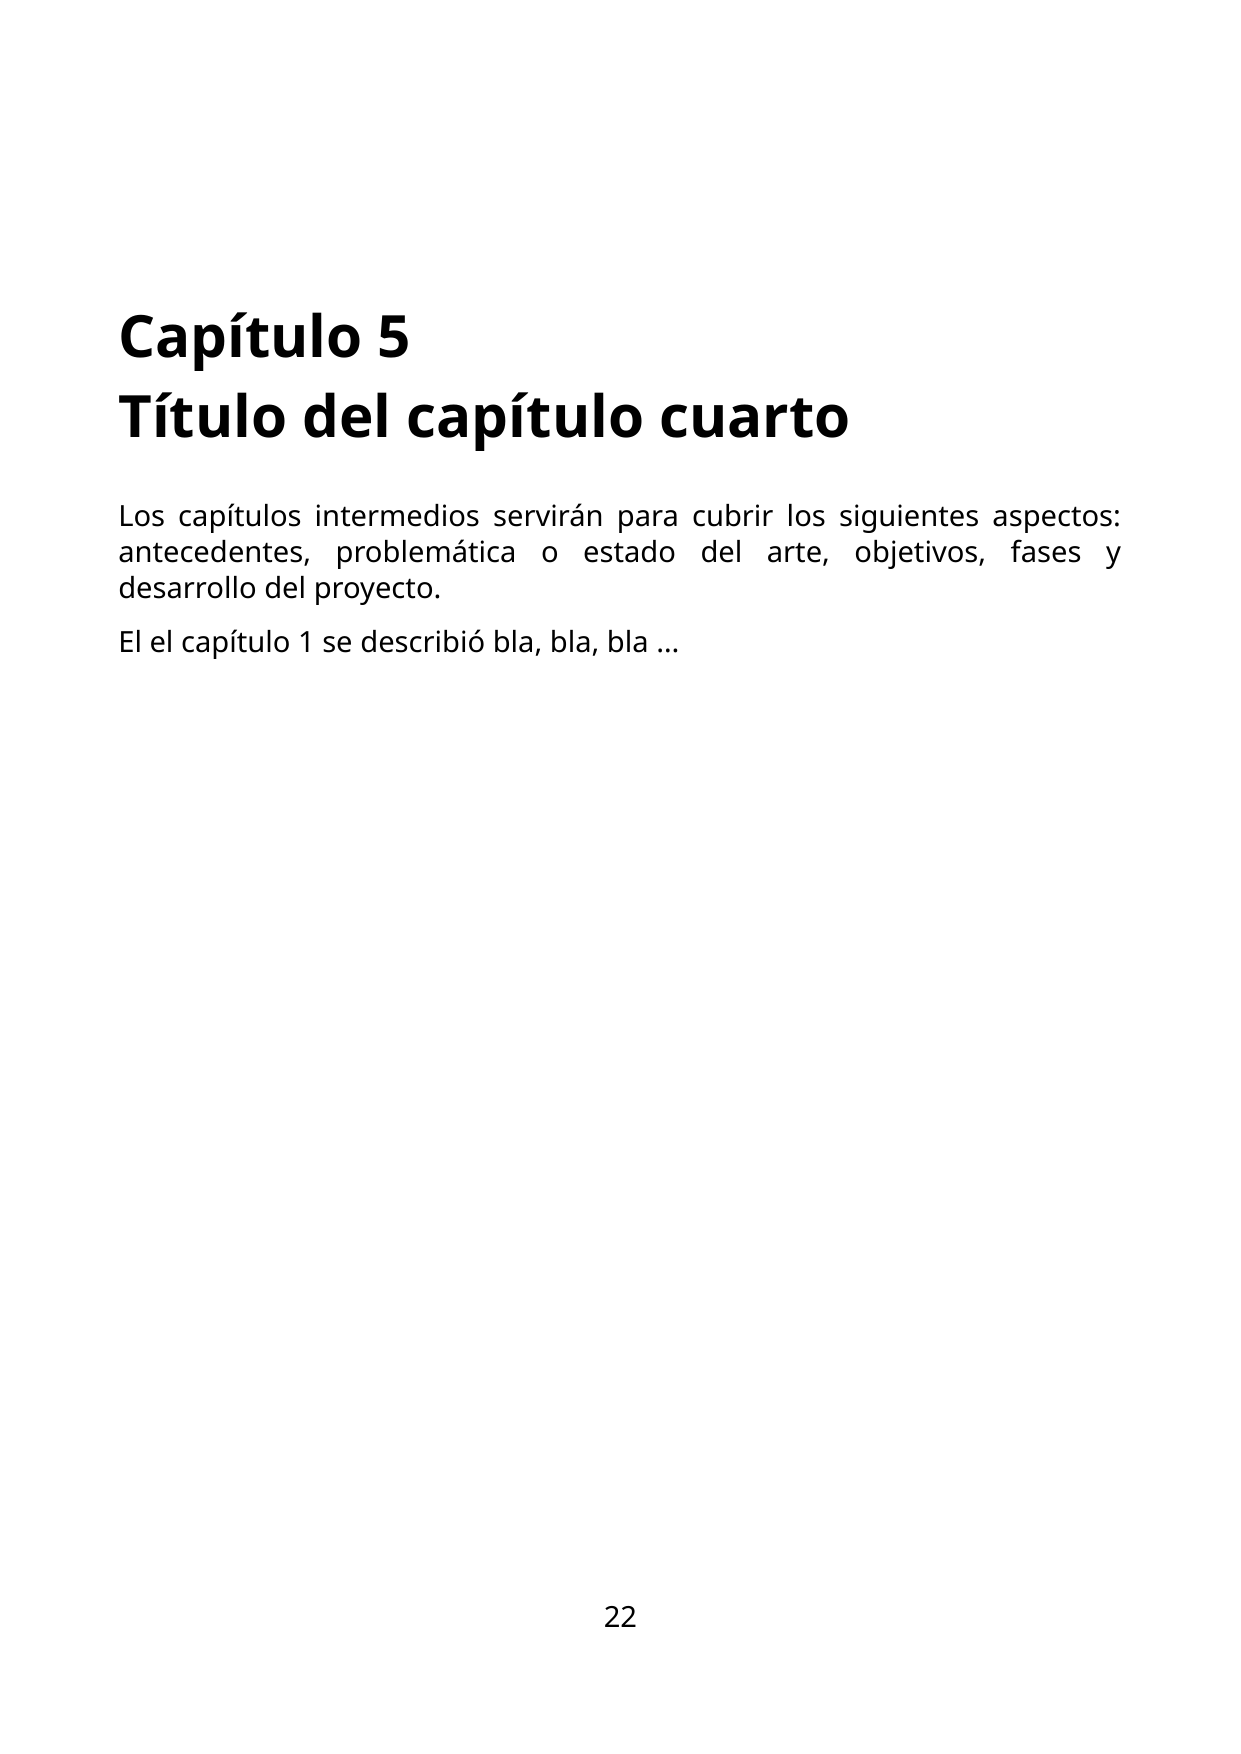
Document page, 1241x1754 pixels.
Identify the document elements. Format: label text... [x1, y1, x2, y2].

text El el capítulo 1 se describió bla, bla, bla … [118, 621, 1122, 661]
subtitle Título del capítulo cuarto [118, 295, 1122, 454]
text Los capítulos intermedios servirán para cubrir los siguientes aspectos: antecedentes, problemática o estado del arte, objetivos, fases y desarrollo del proyecto. [118, 496, 1122, 607]
